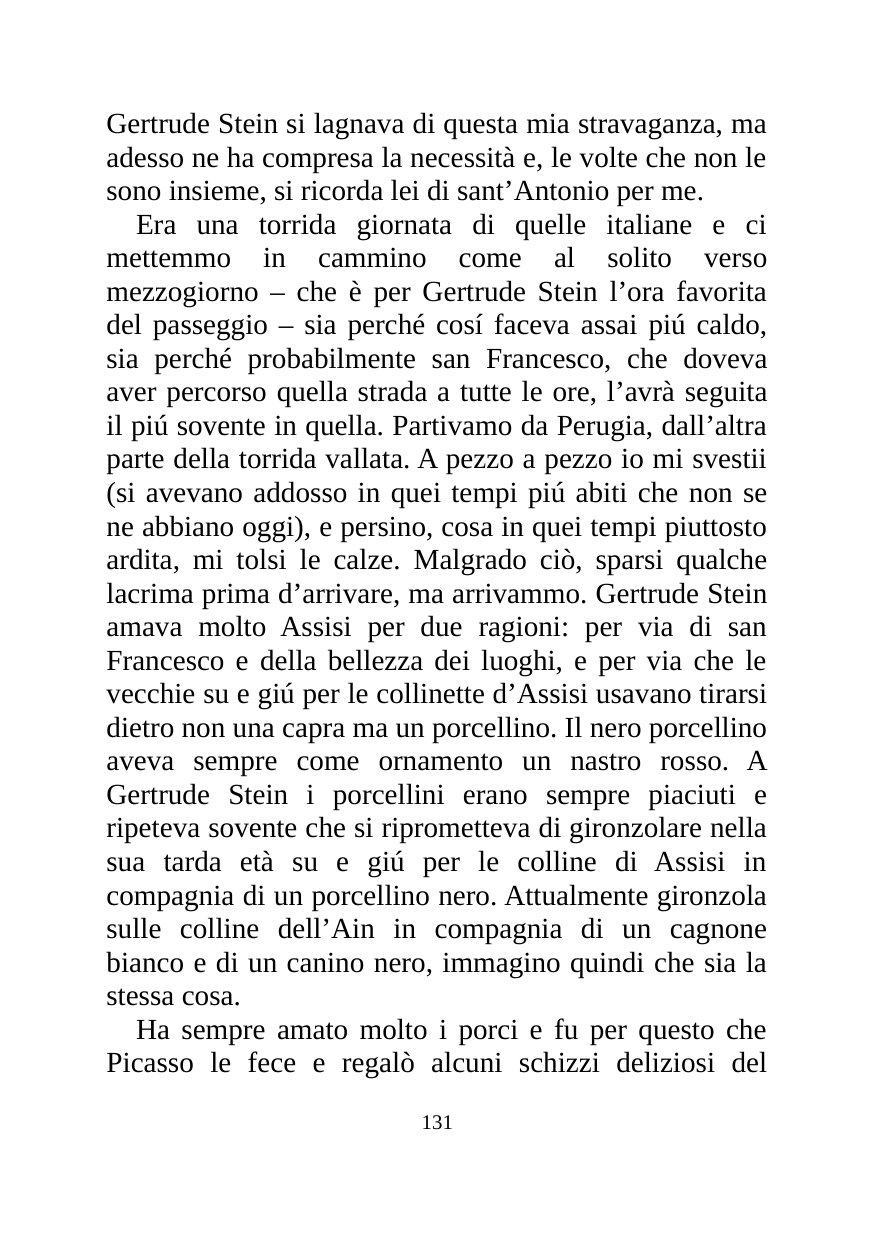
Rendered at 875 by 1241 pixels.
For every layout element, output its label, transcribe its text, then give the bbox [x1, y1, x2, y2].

text Ha sempre amato molto i porci e fu per questo che Picasso le fece e regalò alcuni schizzi deliziosi del [106, 1012, 768, 1079]
text Era una torrida giornata di quelle italiane e ci mettemmo in cammino come al solito verso mezzogiorno – che è per Gertrude Stein l’ora favorita del passeggio – sia perché cosí faceva assai piú caldo, sia perché probabilmente san Francesco, che doveva aver percorso quella strada a tutte le ore, l’avrà seguita il piú sovente in quella. Partivamo da Perugia, dall’altra parte della torrida vallata. A pezzo a pezzo io mi svestii (si avevano addosso in quei tempi piú abiti che non se ne abbiano oggi), e persino, cosa in quei tempi piuttosto ardita, mi tolsi le calze. Malgrado ciò, sparsi qualche lacrima prima d’arrivare, ma arrivammo. Gertrude Stein amava molto Assisi per due ragioni: per via di san Francesco e della bellezza dei luoghi, e per via che le vecchie su e giú per le collinette d’Assisi usavano tirarsi dietro non una capra ma un porcellino. Il nero porcellino aveva sempre come ornamento un nastro rosso. A Gertrude Stein i porcellini erano sempre piaciuti e ripeteva sovente che si riprometteva di gironzolare nella sua tarda età su e giú per le colline di Assisi in compagnia di un porcellino nero. Attualmente gironzola sulle colline dell’Ain in compagnia di un cagnone bianco e di un canino nero, immagino quindi che sia la stessa cosa. [106, 207, 768, 1012]
text Gertrude Stein si lagnava di questa mia stravaganza, ma adesso ne ha compresa la necessità e, le volte che non le sono insieme, si ricorda lei di sant’Antonio per me. [106, 106, 768, 207]
